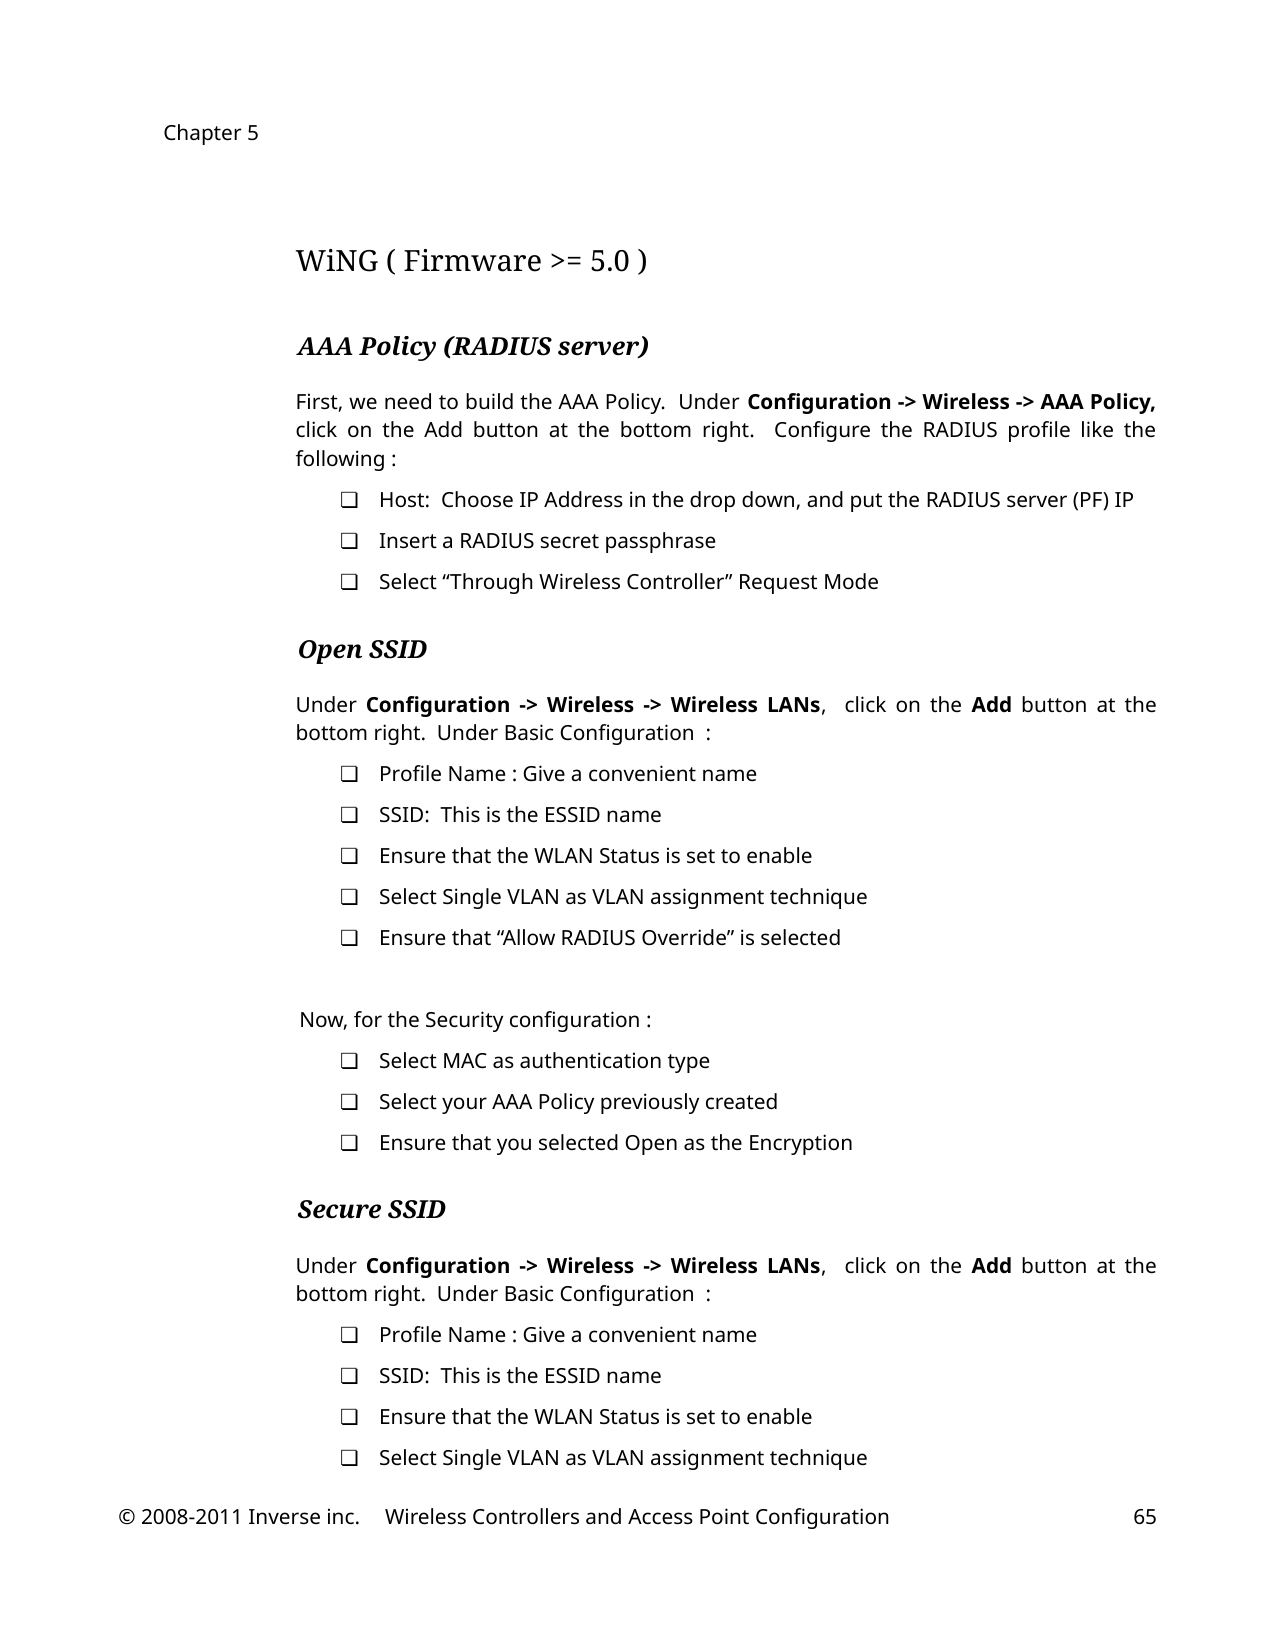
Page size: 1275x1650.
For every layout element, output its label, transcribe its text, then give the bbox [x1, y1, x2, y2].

subtitle Secure SSID [260, 1192, 1157, 1226]
text Now, for the Security configuration : [299, 1005, 1157, 1033]
text Under Configuration -> Wireless -> Wireless LANs, click on the Add button at the bottom right. Under Basic Configuration : [295, 690, 1157, 747]
list ❏ Profile Name : Give a convenient name [340, 759, 1157, 788]
list ❏ Select MAC as authentication type [340, 1046, 1157, 1074]
list ❏ Ensure that you selected Open as the Encryption [340, 1128, 1157, 1156]
subtitle Open SSID [260, 631, 1157, 665]
list ❏ Ensure that the WLAN Status is set to enable [340, 1402, 1157, 1431]
text First, we need to build the AAA Policy. Under Configuration -> Wireless -> AAA Policy, click on the Add button at the bottom right. Configure the RADIUS profile like the following : [295, 387, 1157, 472]
text Under Configuration -> Wireless -> Wireless LANs, click on the Add button at the bottom right. Under Basic Configuration : [295, 1251, 1157, 1308]
list ❏ Insert a RADIUS secret passphrase [340, 526, 1157, 554]
subtitle AAA Policy (RADIUS server) [260, 329, 1157, 362]
list ❏ Select Single VLAN as VLAN assignment technique [340, 882, 1157, 911]
list ❏ Ensure that the WLAN Status is set to enable [340, 841, 1157, 870]
list ❏ Host: Choose IP Address in the drop down, and put the RADIUS server (PF) IP [340, 485, 1157, 513]
list ❏ SSID: This is the ESSID name [340, 800, 1157, 829]
list ❏ Select your AAA Policy previously created [340, 1087, 1157, 1115]
list ❏ SSID: This is the ESSID name [340, 1361, 1157, 1390]
list ❏ Profile Name : Give a convenient name [340, 1320, 1157, 1349]
list ❏ Select “Through Wireless Controller” Request Mode [340, 567, 1157, 595]
list ❏ Select Single VLAN as VLAN assignment technique [340, 1443, 1157, 1472]
subtitle WiNG ( Firmware >= 5.0 ) [295, 241, 1157, 280]
list ❏ Ensure that “Allow RADIUS Override” is selected [340, 923, 1157, 952]
